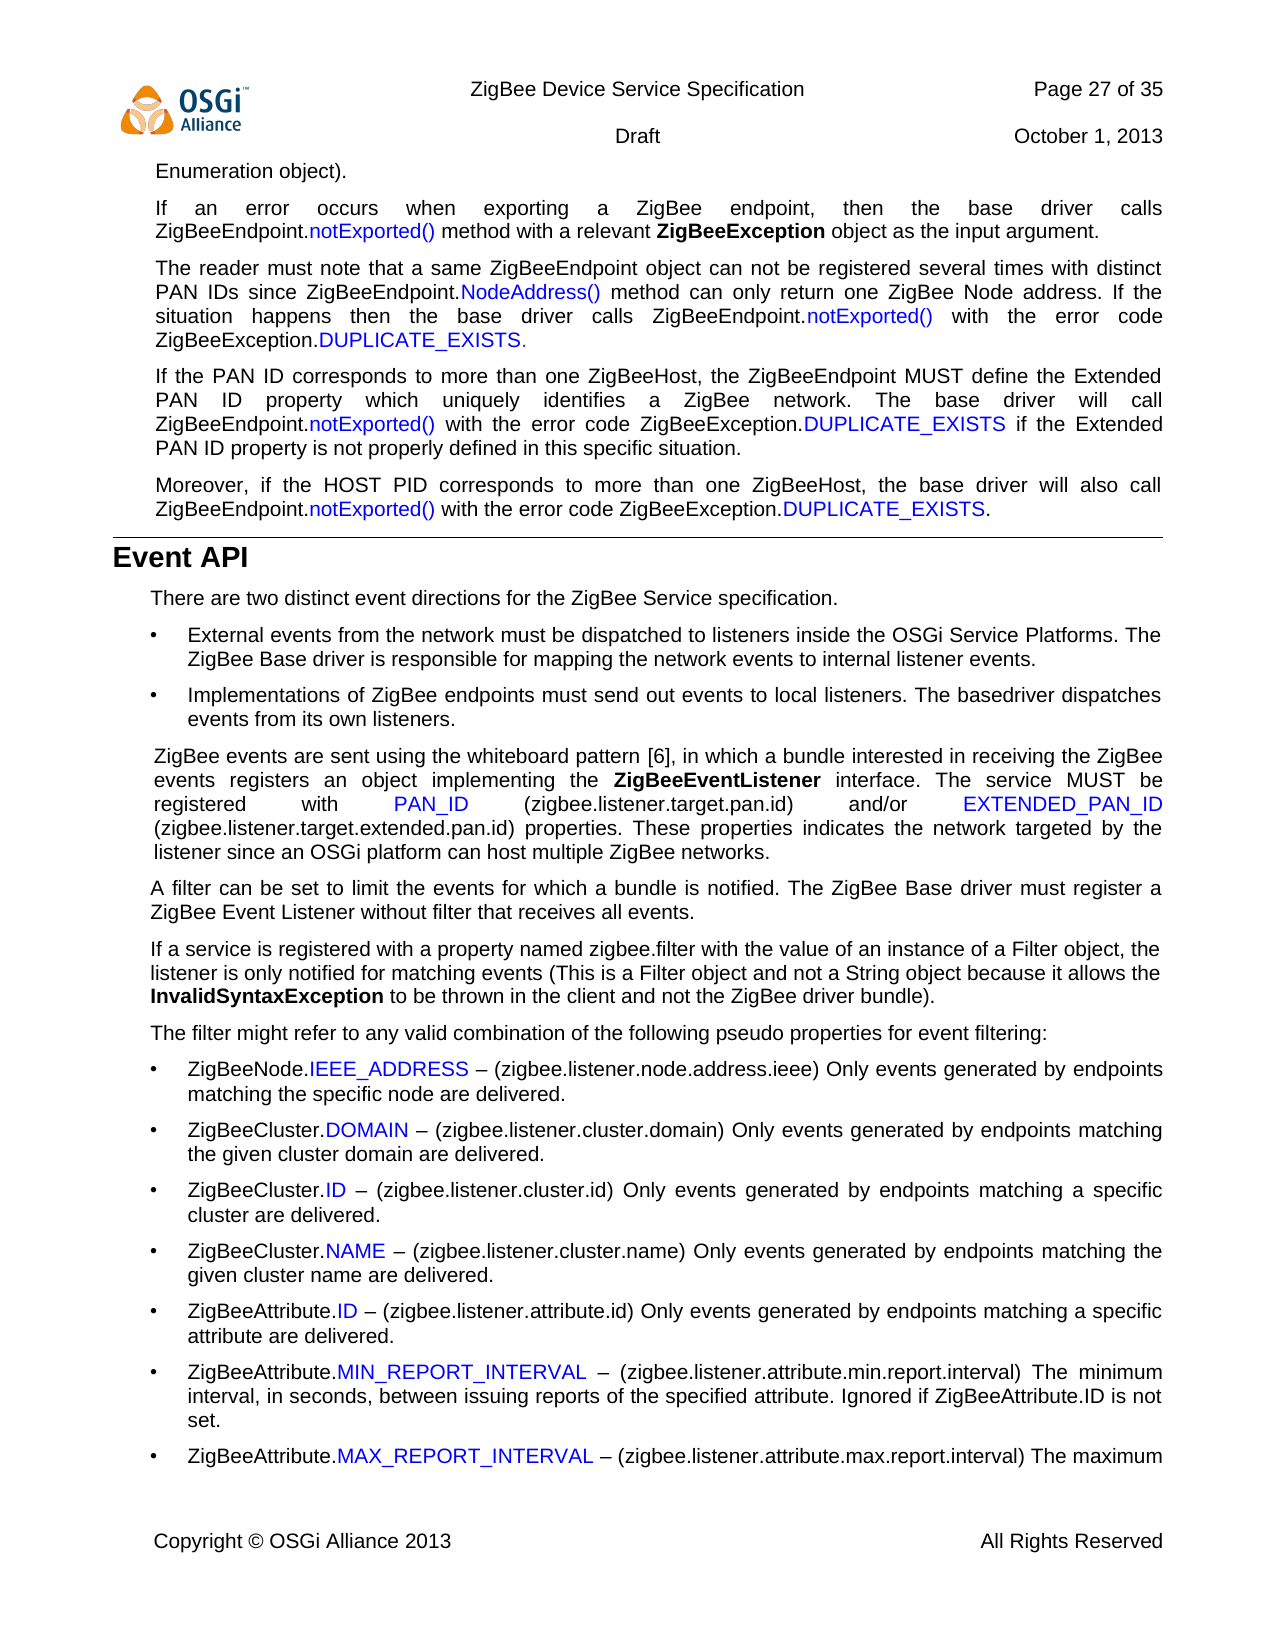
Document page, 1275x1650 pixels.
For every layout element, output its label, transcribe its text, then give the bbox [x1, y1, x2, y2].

subtitle Event API [112, 538, 1163, 574]
text The filter might refer to any valid combination of the following pseudo properties for event filtering: [150, 1021, 1163, 1045]
list ZigBeeCluster.NAME – (zigbee.listener.cluster.name) Only events generated by endpoints matching the given cluster name are delivered. [150, 1239, 1163, 1287]
list ZigBee events are sent using the whiteboard pattern [6]., in which a bundle interested in receiving the ZigBee events registers an object implementing the ZigBeeEventListener interface. The service MUST be registered with PAN_ID (zigbee.listener.target.pan.id) and/or EXTENDED_PAN_ID (zigbee.listener.target.extended.pan.id) properties. These properties indicates the network targeted by the listener since an OSGi platform can host multiple ZigBee networks. [115, 744, 1163, 863]
text A filter can be set to limit the events for which a bundle is notified. The ZigBee Base driver must register a ZigBee Event Listener without filter that receives all events. [150, 876, 1163, 924]
list ZigBeeAttribute.MAX_REPORT_INTERVAL – (zigbee.listener.attribute.max.report.interval) The maximum [150, 1444, 1163, 1468]
list Enumeration object). [155, 159, 1163, 183]
list External events from the network must be dispatched to listeners inside the OSGi Service Platforms. The ZigBee Base driver is responsible for mapping the network events to internal listener events. [150, 623, 1163, 671]
picture [113, 78, 257, 142]
list ZigBeeAttribute.ID – (zigbee.listener.attribute.id) Only events generated by endpoints matching a specific attribute are delivered. [150, 1299, 1163, 1347]
text If a service is registered with a property named zigbee.filter with the value of an instance of a Filter object, the listener is only notified for matching events (This is a Filter object and not a String object because it allows the InvalidSyntaxException to be thrown in the client and not the ZigBee driver bundle). [150, 936, 1163, 1008]
list ZigBeeAttribute.MIN_REPORT_INTERVAL – (zigbee.listener.attribute.min.report.interval) The minimum interval, in seconds, between issuing reports of the specified attribute. Ignored if ZigBeeAttribute.ID is not set. [150, 1360, 1163, 1432]
list If an error occurs when exporting a ZigBee endpoint, then the base driver calls ZigBeeEndpoint.notExported() method with a relevant ZigBeeException object as the input argument. [155, 195, 1163, 243]
list Implementations of ZigBee endpoints must send out events to local listeners. The basedriver dispatches events from its own listeners. [150, 683, 1163, 731]
text The reader must note that a same ZigBeeEndpoint object can not be registered several times with distinct PAN IDs since ZigBeeEndpoint.NodeAddress() method can only return one ZigBee Node address. If the situation happens then the base driver calls ZigBeeEndpoint.notExported() with the error code ZigBeeException.DUPLICATE_EXISTS. [155, 256, 1163, 352]
text There are two distinct event directions for the ZigBee Service specification. [150, 586, 1163, 610]
list ZigBeeCluster.ID – (zigbee.listener.cluster.id) Only events generated by endpoints matching a specific cluster are delivered. [150, 1178, 1163, 1226]
list ZigBeeCluster.DOMAIN – (zigbee.listener.cluster.domain) Only events generated by endpoints matching the given cluster domain are delivered. [150, 1118, 1163, 1166]
text If the PAN ID corresponds to more than one ZigBeeHost, the ZigBeeEndpoint MUST define the Extended PAN ID property which uniquely identifies a ZigBee network. The base driver will call ZigBeeEndpoint.notExported() with the error code ZigBeeException.DUPLICATE_EXISTS if the Extended PAN ID property is not properly defined in this specific situation. [155, 364, 1163, 460]
list ZigBeeNode.IEEE_ADDRESS – (zigbee.listener.node.address.ieee) Only events generated by endpoints matching the specific node are delivered. [150, 1057, 1163, 1105]
text Moreover, if the HOST PID corresponds to more than one ZigBeeHost, the base driver will also call ZigBeeEndpoint.notExported() with the error code ZigBeeException.DUPLICATE_EXISTS. [155, 472, 1163, 520]
